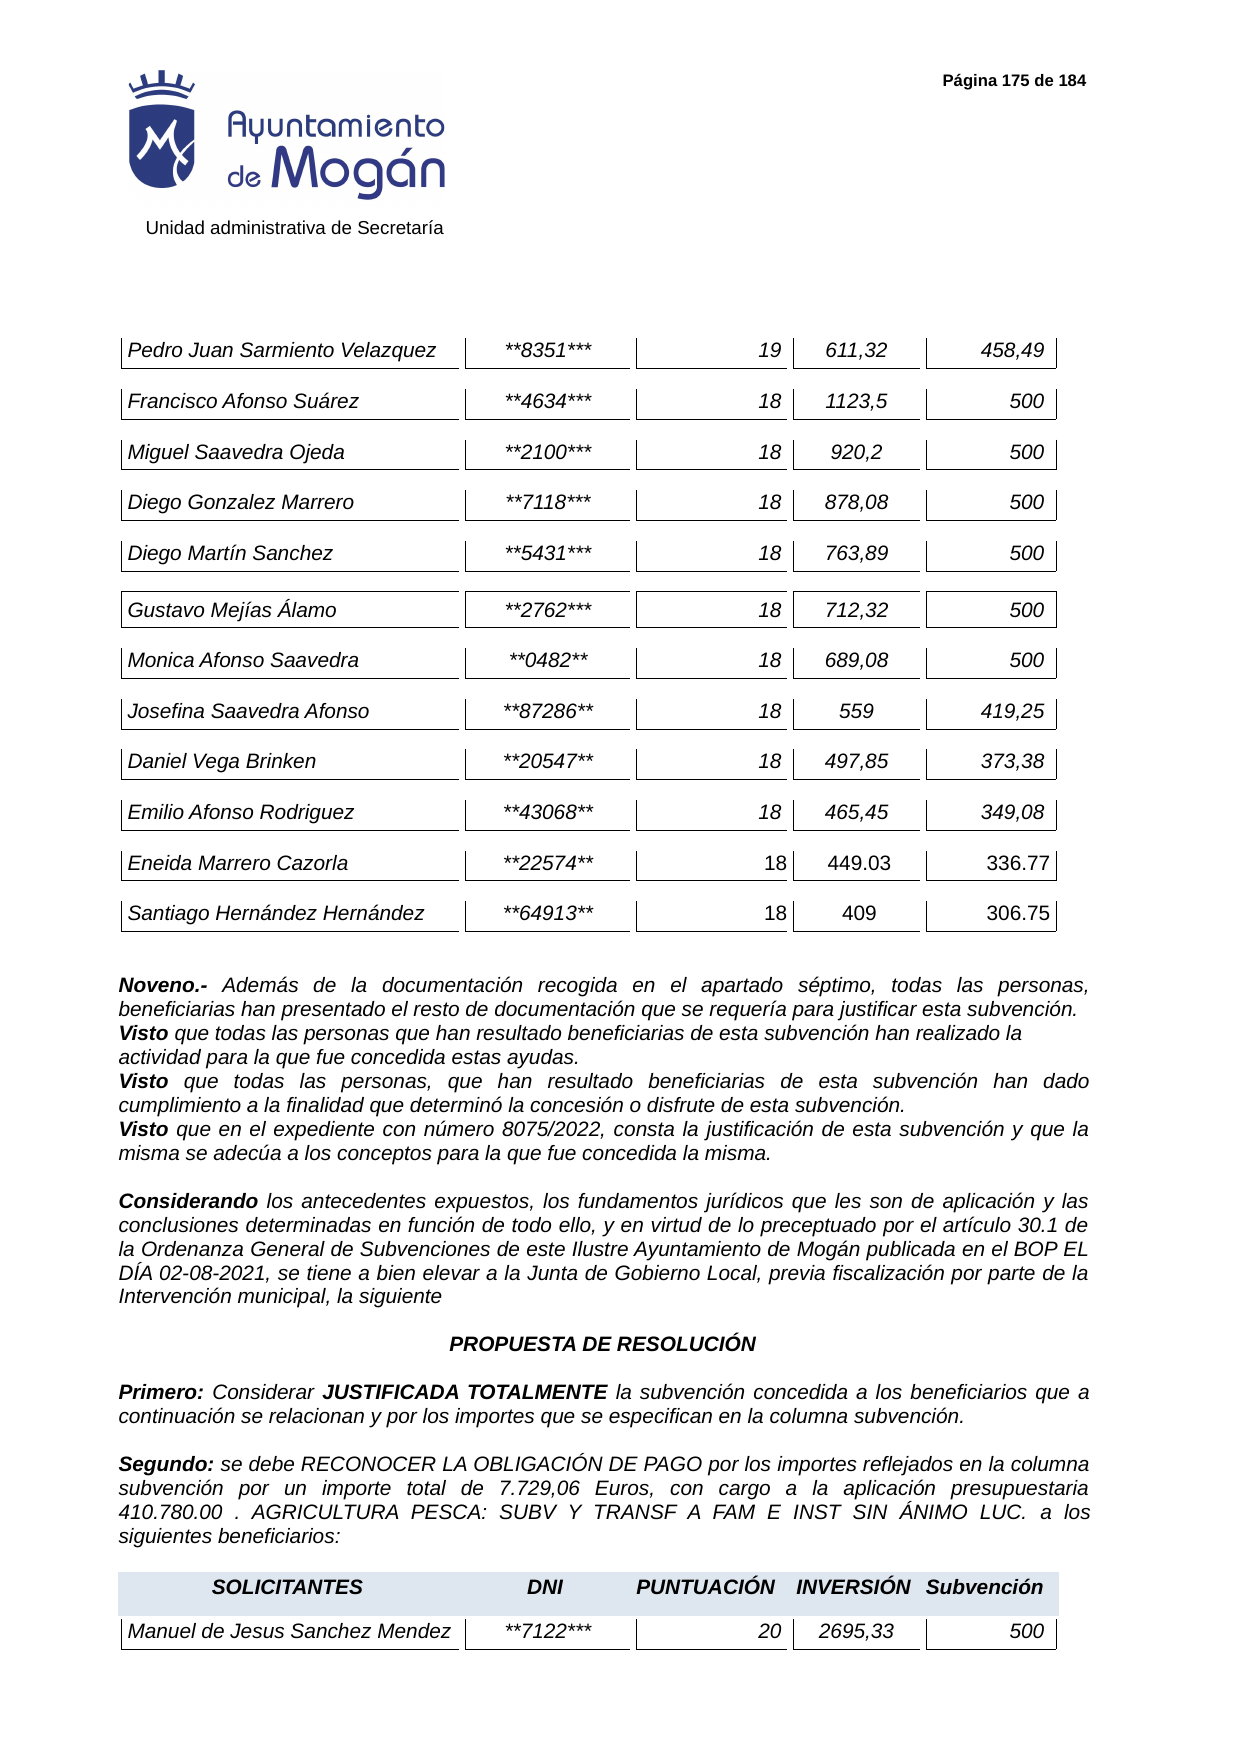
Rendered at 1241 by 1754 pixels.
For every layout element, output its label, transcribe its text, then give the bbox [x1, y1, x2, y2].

table_header INVERSIÓN [790, 1572, 923, 1616]
table_cell 920,2 [790, 437, 923, 487]
table_cell 306,75 [923, 898, 1059, 949]
table_cell 712,32 [790, 589, 923, 645]
text Segundo: se debe RECONOCER LA OBLIGACIÓN DE PAGO por los importes reflejados en la columna subvención por un importe total de 7.729,06 Euros, con cargo a la aplicación presupuestaria 410.780.00 . AGRICULTURA PESCA: SUBV Y TRANSF A FAM E INST SIN ÁNIMO LUC. a los siguientes beneficiarios: [118, 1452, 1092, 1548]
table_cell **87286** [462, 696, 633, 746]
table_cell Monica Afonso Saavedra [118, 645, 462, 696]
table_cell Miguel Saavedra Ojeda [118, 437, 462, 487]
table_cell 611,32 [790, 335, 923, 386]
table_cell **22574** [462, 848, 633, 898]
text Primero: Considerar JUSTIFICADA TOTALMENTE la subvención concedida a los beneficiarios que a continuación se relacionan y por los importes que se especifican en la columna subvención. [118, 1380, 1092, 1428]
table_header DNI [462, 1572, 633, 1616]
table_cell **64913** [462, 898, 633, 949]
table_cell 449,03 [790, 848, 923, 898]
table_cell **4634*** [462, 386, 633, 437]
text Visto que todas las personas, que han resultado beneficiarias de esta subvención han dado cumplimiento a la finalidad que determinó la concesión o disfrute de esta subvención. [118, 1069, 1092, 1117]
table_header PUNTUACIÓN [633, 1572, 790, 1616]
table_cell Josefina Saavedra Afonso [118, 696, 462, 746]
picture [128, 70, 445, 206]
table_cell Pedro Juan Sarmiento Velazquez [118, 335, 462, 386]
table_cell 500 [923, 538, 1059, 588]
table_cell 878,08 [790, 487, 923, 538]
table_cell Diego Gonzalez Marrero [118, 487, 462, 538]
text Noveno.- Además de la documentación recogida en el apartado séptimo, todas las personas, beneficiarias han presentado el resto de documentación que se requería para justificar esta subvención. [118, 973, 1092, 1021]
table_header SOLICITANTES [118, 1572, 462, 1616]
table_cell 500 [923, 487, 1059, 538]
table_cell 18 [633, 746, 790, 797]
table_cell 18 [633, 487, 790, 538]
table_cell 500 [923, 645, 1059, 696]
table_cell 458,49 [923, 335, 1059, 386]
table_cell 419,25 [923, 696, 1059, 746]
table_cell 336,77 [923, 848, 1059, 898]
text Visto que todas las personas que han resultado beneficiarias de esta subvención han realizado la [118, 1021, 1092, 1045]
table_cell **8351*** [462, 335, 633, 386]
table_cell **20547** [462, 746, 633, 797]
table_cell **2762*** [462, 589, 633, 645]
text PROPUESTA DE RESOLUCIÓN [118, 1332, 1092, 1356]
table_cell 497,85 [790, 746, 923, 797]
table_cell Santiago Hernández Hernández [118, 898, 462, 949]
table_cell **2100*** [462, 437, 633, 487]
table_cell 18 [633, 589, 790, 645]
table_cell 409 [790, 898, 923, 949]
table_cell 19 [633, 335, 790, 386]
table_cell 763,89 [790, 538, 923, 588]
table_cell Manuel de Jesus Sanchez Mendez [118, 1616, 462, 1667]
table_cell 18 [633, 386, 790, 437]
table_cell 18 [633, 645, 790, 696]
table_cell 500 [923, 386, 1059, 437]
table_cell **7118*** [462, 487, 633, 538]
table_cell 20 [633, 1616, 790, 1667]
table_cell **43068** [462, 797, 633, 848]
table_cell Eneida Marrero Cazorla [118, 848, 462, 898]
table_cell **7122*** [462, 1616, 633, 1667]
table_cell 2695,33 [790, 1616, 923, 1667]
table_cell 18 [633, 898, 790, 949]
table_cell 1123,5 [790, 386, 923, 437]
table_cell 349,08 [923, 797, 1059, 848]
table_cell Diego Martín Sanchez [118, 538, 462, 588]
table_cell **5431*** [462, 538, 633, 588]
table_cell 18 [633, 848, 790, 898]
table_cell Emilio Afonso Rodriguez [118, 797, 462, 848]
table_cell Gustavo Mejías Álamo [118, 589, 462, 645]
table_cell 18 [633, 538, 790, 588]
table_header Subvención [923, 1572, 1059, 1616]
table_cell 18 [633, 437, 790, 487]
table_cell **0482** [462, 645, 633, 696]
text Considerando los antecedentes expuestos, los fundamentos jurídicos que les son de aplicación y las conclusiones determinadas en función de todo ello, y en virtud de lo preceptuado por el artículo 30.1 de la Ordenanza General de Subvenciones de este Ilustre Ayuntamiento de Mogán publicada en el BOP EL DÍA 02-08-2021, se tiene a bien elevar a la Junta de Gobierno Local, previa fiscalización por parte de la Intervención municipal, la siguiente [118, 1188, 1092, 1308]
table_cell 500 [923, 1616, 1059, 1667]
table_cell 500 [923, 437, 1059, 487]
table_cell Francisco Afonso Suárez [118, 386, 462, 437]
table_cell 559 [790, 696, 923, 746]
table_cell 18 [633, 696, 790, 746]
table_cell 373,38 [923, 746, 1059, 797]
table_cell 689,08 [790, 645, 923, 696]
text Visto que en el expediente con número 8075/2022, consta la justificación de esta subvención y que la misma se adecúa a los conceptos para la que fue concedida la misma. [118, 1117, 1092, 1164]
table_cell Daniel Vega Brinken [118, 746, 462, 797]
table_cell 18 [633, 797, 790, 848]
table_cell 500 [923, 589, 1059, 645]
text actividad para la que fue concedida estas ayudas. [118, 1045, 1092, 1069]
table_cell 465,45 [790, 797, 923, 848]
